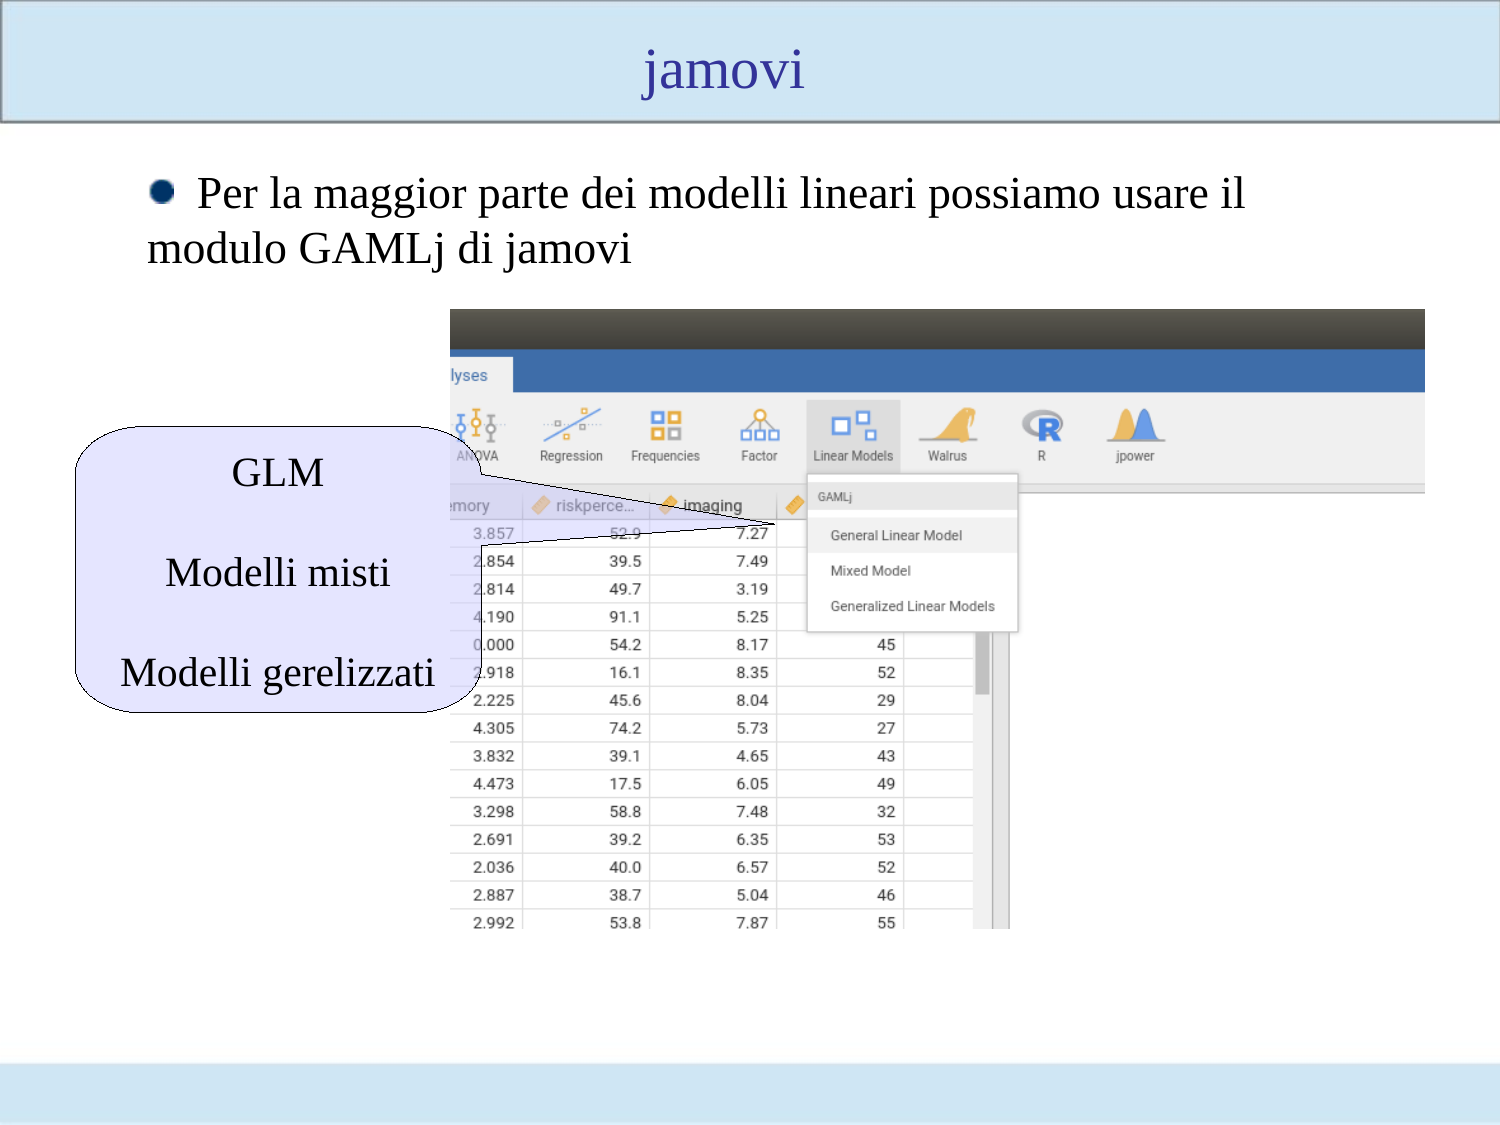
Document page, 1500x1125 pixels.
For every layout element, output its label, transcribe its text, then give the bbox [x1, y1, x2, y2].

title jamovi [49, 0, 1400, 130]
picture [0, 0, 1500, 1125]
text_box Per la maggior parte dei modelli lineari possiamo usare il modulo GAMLj di jamovi [132, 155, 1377, 281]
text_box GLM Modelli misti Modelli gerelizzati [75, 426, 775, 713]
